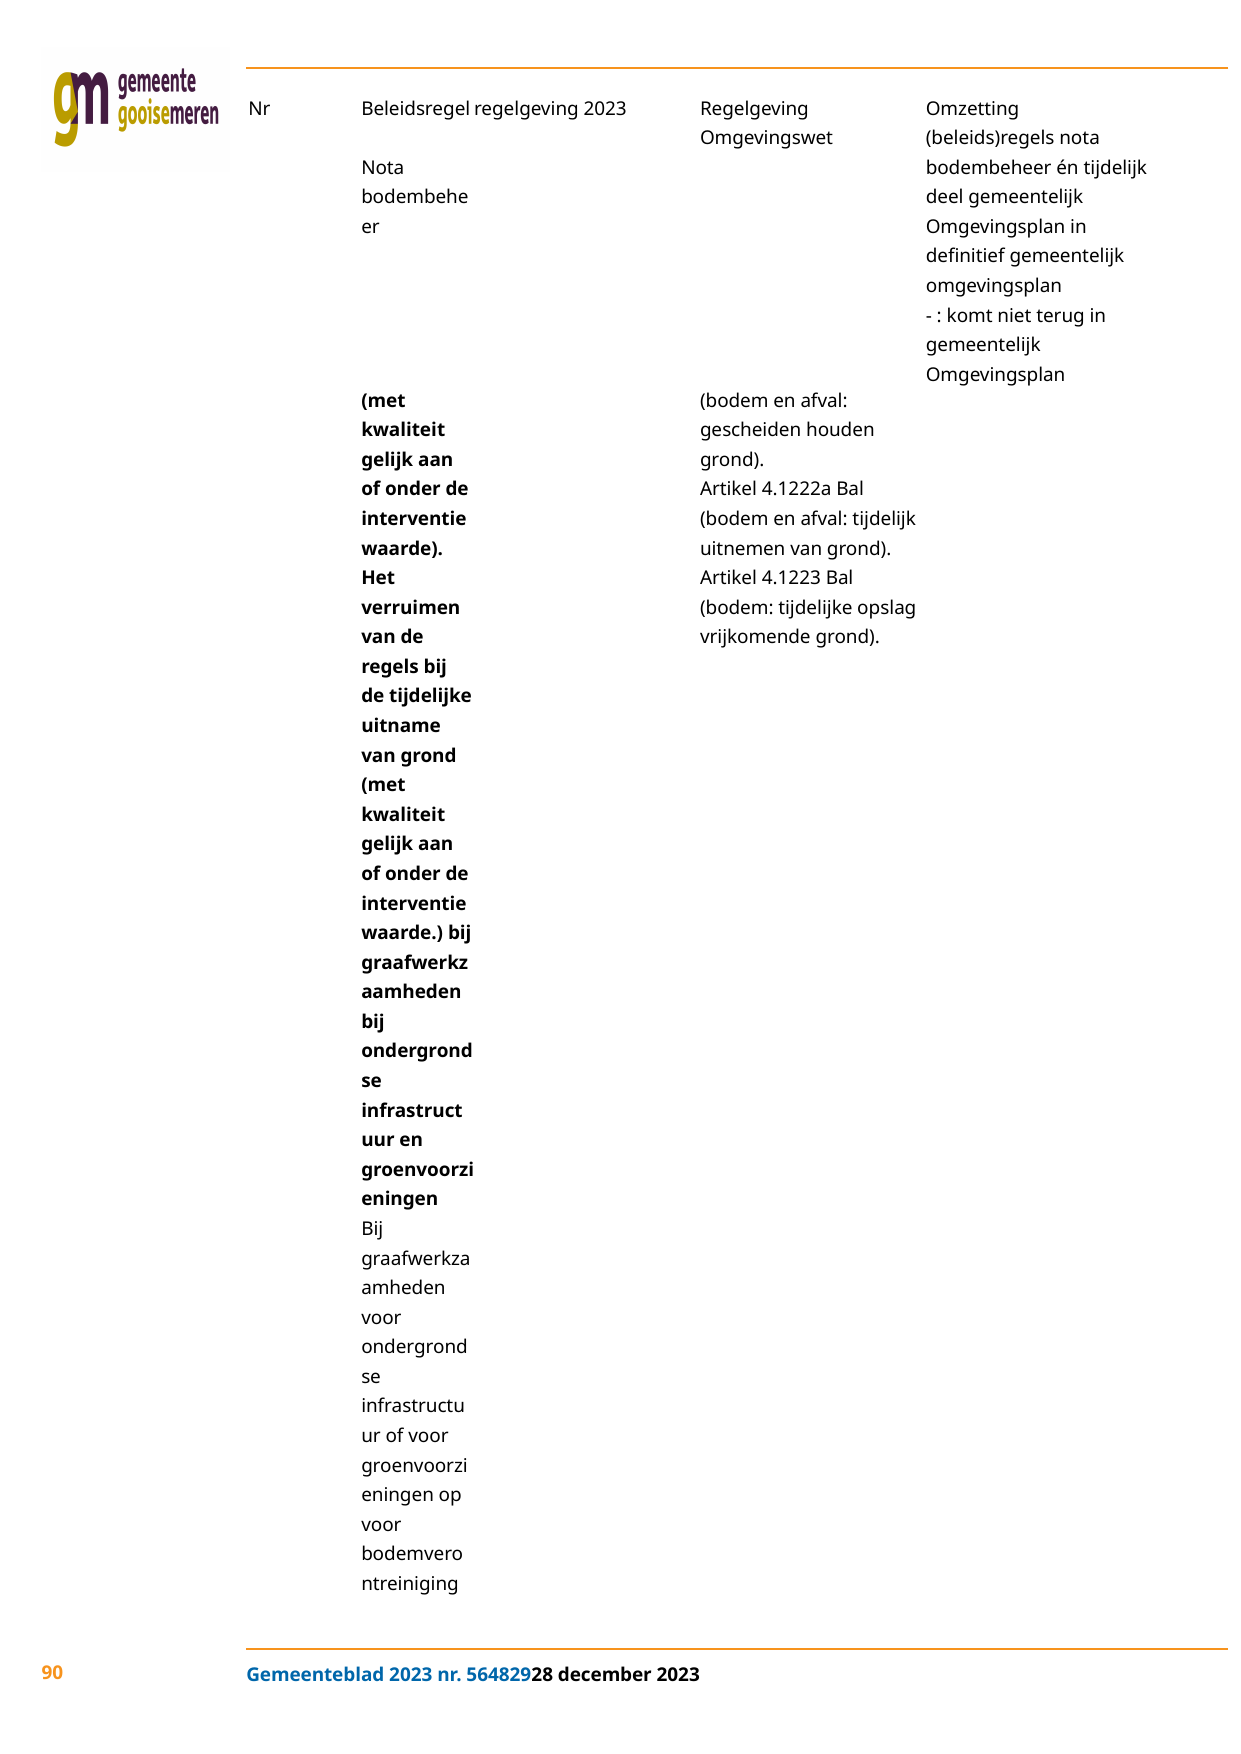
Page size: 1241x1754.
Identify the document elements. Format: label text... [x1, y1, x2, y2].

table_cell [248, 387, 361, 1596]
table_header Beleidsregel Nota bodembeheer [361, 95, 474, 387]
table_cell [926, 387, 1152, 1596]
table_header Nr [248, 95, 361, 387]
table_cell (met kwaliteit gelijk aan of onder de interventiewaarde). Het verruimen van de regels bij de tijdelijke uitname van grond (met kwaliteit gelijk aan of onder de interventiewaarde.) bij graafwerkzaamheden bij ondergrondse infrastructuur en groenvoorzieningen Bij graafwerkzaamheden voor ondergrondse infrastructuur of voor groenvoorzieningen op voor bodemverontreiniging [361, 387, 474, 1596]
table_cell [474, 387, 700, 1596]
table_header Regelgeving Omgevingswet [700, 95, 926, 387]
table_header regelgeving 2023 [474, 95, 700, 387]
table_cell (bodem en afval: gescheiden houden grond). Artikel 4.1222a Bal (bodem en afval: tijdelijk uitnemen van grond). Artikel 4.1223 Bal (bodem: tijdelijke opslag vrijkomende grond). [700, 387, 926, 1596]
picture [41, 47, 231, 172]
table_header Omzetting (beleids)regels nota bodembeheer én tijdelijk deel gemeentelijk Omgevingsplan in definitief gemeentelijk omgevingsplan - : komt niet terug in gemeentelijk Omgevingsplan [926, 95, 1152, 387]
